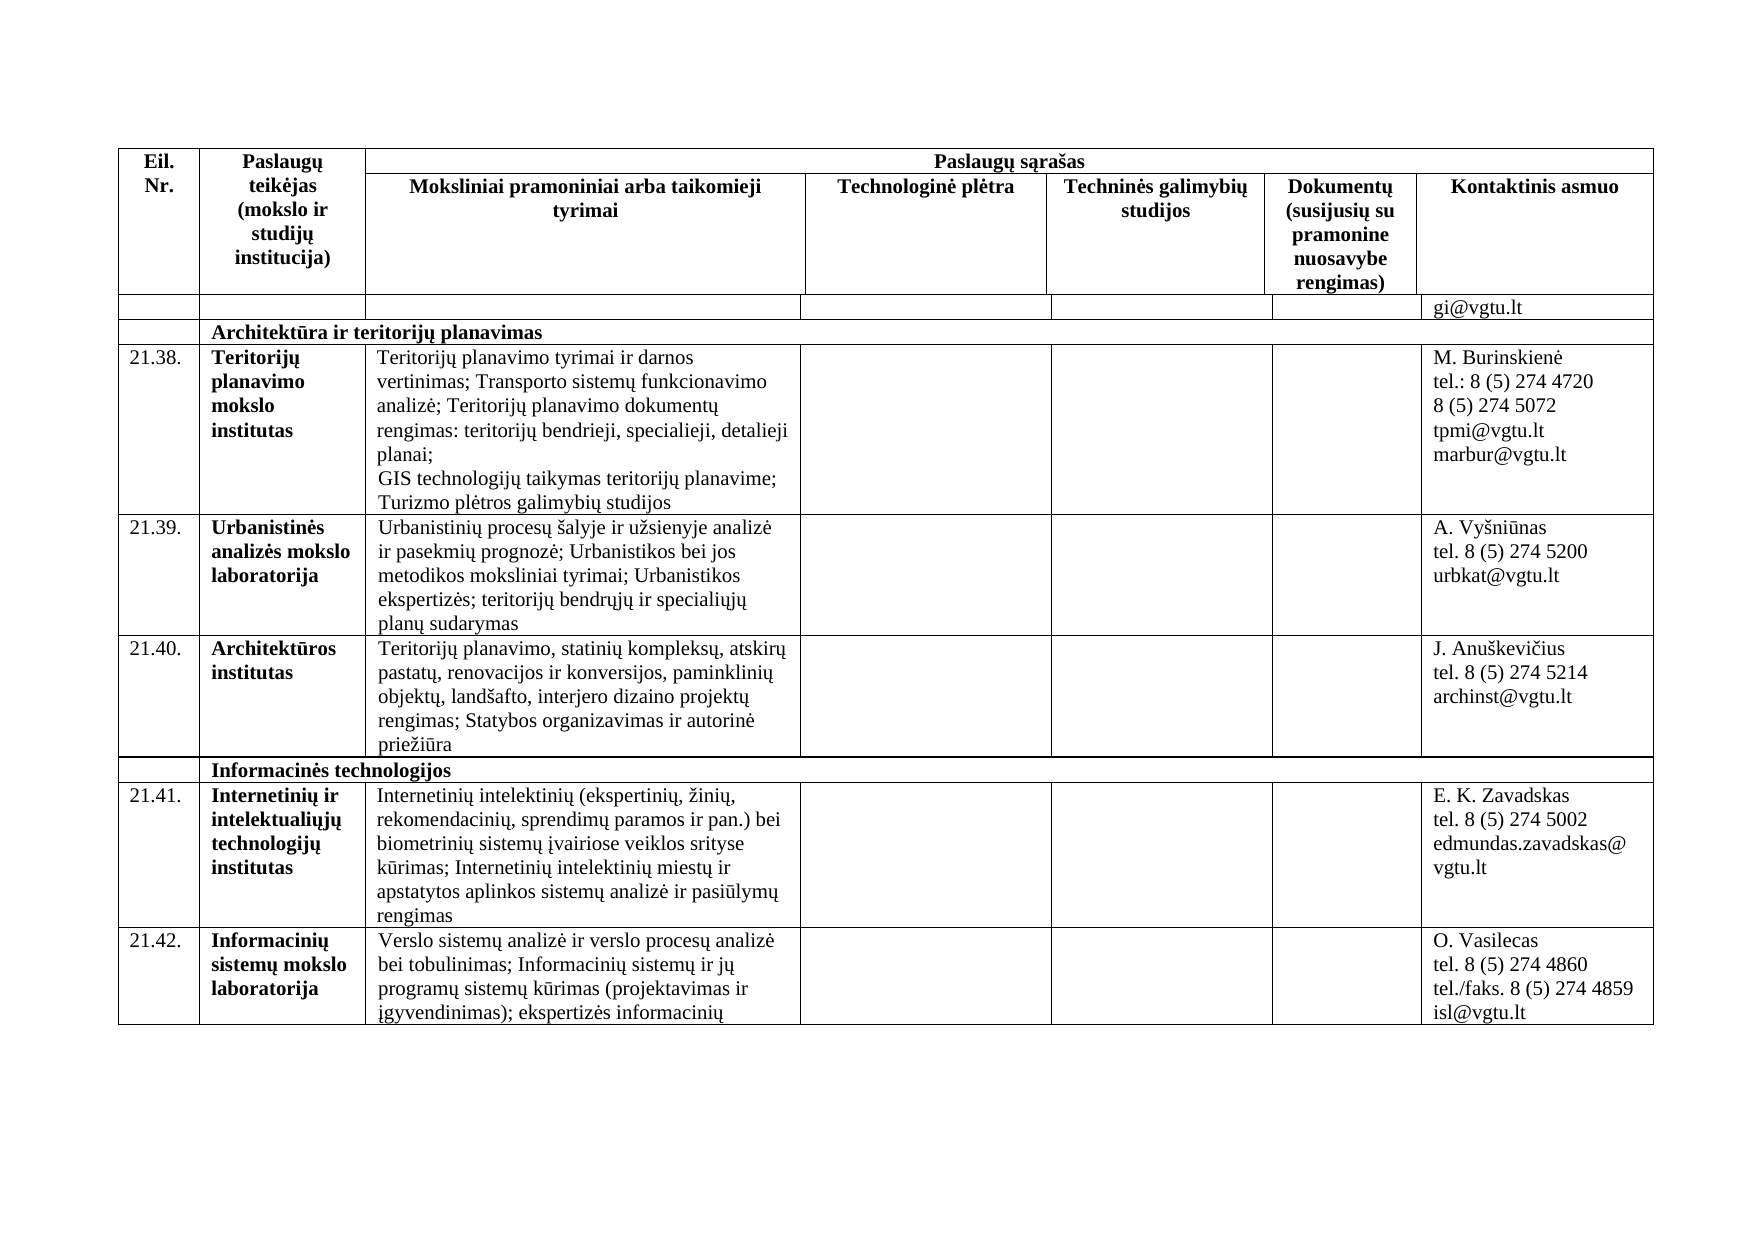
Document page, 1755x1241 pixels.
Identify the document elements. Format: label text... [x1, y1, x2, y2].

table_header Paslaugų teikėjas (mokslo ir studijų institucija) [200, 149, 365, 294]
table_cell Teritorijų planavimo mokslo institutas [200, 345, 365, 514]
table_cell [1052, 783, 1272, 927]
table_cell [1273, 515, 1421, 635]
table_cell [119, 320, 199, 344]
table_cell Teritorijų planavimo, statinių kompleksų, atskirų pastatų, renovacijos ir konversijos, paminklinių objektų, landšafto, interjero dizaino projektų rengimas; Statybos organizavimas ir autorinė priežiūra [366, 636, 800, 756]
table_cell [801, 515, 1051, 635]
table_cell [1052, 345, 1272, 514]
table_cell Informacinių sistemų mokslo laboratorija [200, 928, 365, 1024]
table_cell O. Vasilecas tel. 8 (5) 274 4860 tel./faks. 8 (5) 274 4859 isl@vgtu.lt [1422, 928, 1653, 1024]
table_cell Techninės galimybių studijos [1047, 174, 1264, 294]
table_cell [1052, 928, 1272, 1024]
table_cell [801, 928, 1051, 1024]
table_cell [119, 295, 199, 319]
table_cell [1052, 636, 1272, 756]
table_cell [801, 636, 1051, 756]
table_cell Teritorijų planavimo tyrimai ir darnos vertinimas; Transporto sistemų funkcionavimo analizė; Teritorijų planavimo dokumentų rengimas: teritorijų bendrieji, specialieji, detalieji planai; GIS technologijų taikymas teritorijų planavime; Turizmo plėtros galimybių studijos [366, 345, 800, 514]
table_cell Informacinės technologijos [200, 758, 1653, 782]
table_cell A. Vyšniūnas tel. 8 (5) 274 5200 urbkat@vgtu.lt [1422, 515, 1653, 635]
table_cell 21.40. [119, 636, 199, 756]
table_cell Verslo sistemų analizė ir verslo procesų analizė bei tobulinimas; Informacinių sistemų ir jų programų sistemų kūrimas (projektavimas ir įgyvendinimas); ekspertizės informacinių [366, 928, 800, 1024]
table_cell [1052, 515, 1272, 635]
table_cell Technologinė plėtra [806, 174, 1046, 294]
table_cell [1052, 295, 1272, 319]
table_cell [1273, 928, 1421, 1024]
table_cell 21.39. [119, 515, 199, 635]
table_cell Internetinių ir intelektualiųjų technologijų institutas [200, 783, 365, 927]
table_cell Architektūra ir teritorijų planavimas [200, 320, 1653, 344]
table_header Eil. Nr. [119, 149, 199, 294]
table_cell [801, 345, 1051, 514]
table_cell [1273, 295, 1421, 319]
table_cell Urbanistinių procesų šalyje ir užsienyje analizė ir pasekmių prognozė; Urbanistikos bei jos metodikos moksliniai tyrimai; Urbanistikos ekspertizės; teritorijų bendrųjų ir specialiųjų planų sudarymas [366, 515, 800, 635]
table_cell E. K. Zavadskas tel. 8 (5) 274 5002 edmundas.zavadskas@ vgtu.lt [1422, 783, 1653, 927]
table_cell 21.41. [119, 783, 199, 927]
table_cell gi@vgtu.lt [1422, 295, 1653, 319]
table_cell [119, 758, 199, 782]
table_cell Dokumentų (susijusių su pramonine nuosavybe rengimas) [1265, 174, 1416, 294]
table_cell Urbanistinės analizės mokslo laboratorija [200, 515, 365, 635]
table_cell [801, 295, 1051, 319]
table_cell 21.38. [119, 345, 199, 514]
table_cell M. Burinskienė tel.: 8 (5) 274 4720 8 (5) 274 5072 tpmi@vgtu.lt marbur@vgtu.lt [1422, 345, 1653, 514]
table_cell 21.42. [119, 928, 199, 1024]
table_cell [1273, 345, 1421, 514]
table_cell J. Anuškevičius tel. 8 (5) 274 5214 archinst@vgtu.lt [1422, 636, 1653, 756]
table_cell [801, 783, 1051, 927]
table_cell Moksliniai pramoniniai arba taikomieji tyrimai [366, 174, 805, 294]
table_header Paslaugų sąrašas [366, 149, 1653, 173]
table_cell [366, 295, 800, 319]
table_cell [200, 295, 365, 319]
table_cell Architektūros institutas [200, 636, 365, 756]
table_cell [1273, 783, 1421, 927]
table_cell Internetinių intelektinių (ekspertinių, žinių, rekomendacinių, sprendimų paramos ir pan.) bei biometrinių sistemų įvairiose veiklos srityse kūrimas; Internetinių intelektinių miestų ir apstatytos aplinkos sistemų analizė ir pasiūlymų rengimas [366, 783, 800, 927]
table_cell [1273, 636, 1421, 756]
table_cell Kontaktinis asmuo [1417, 174, 1653, 294]
